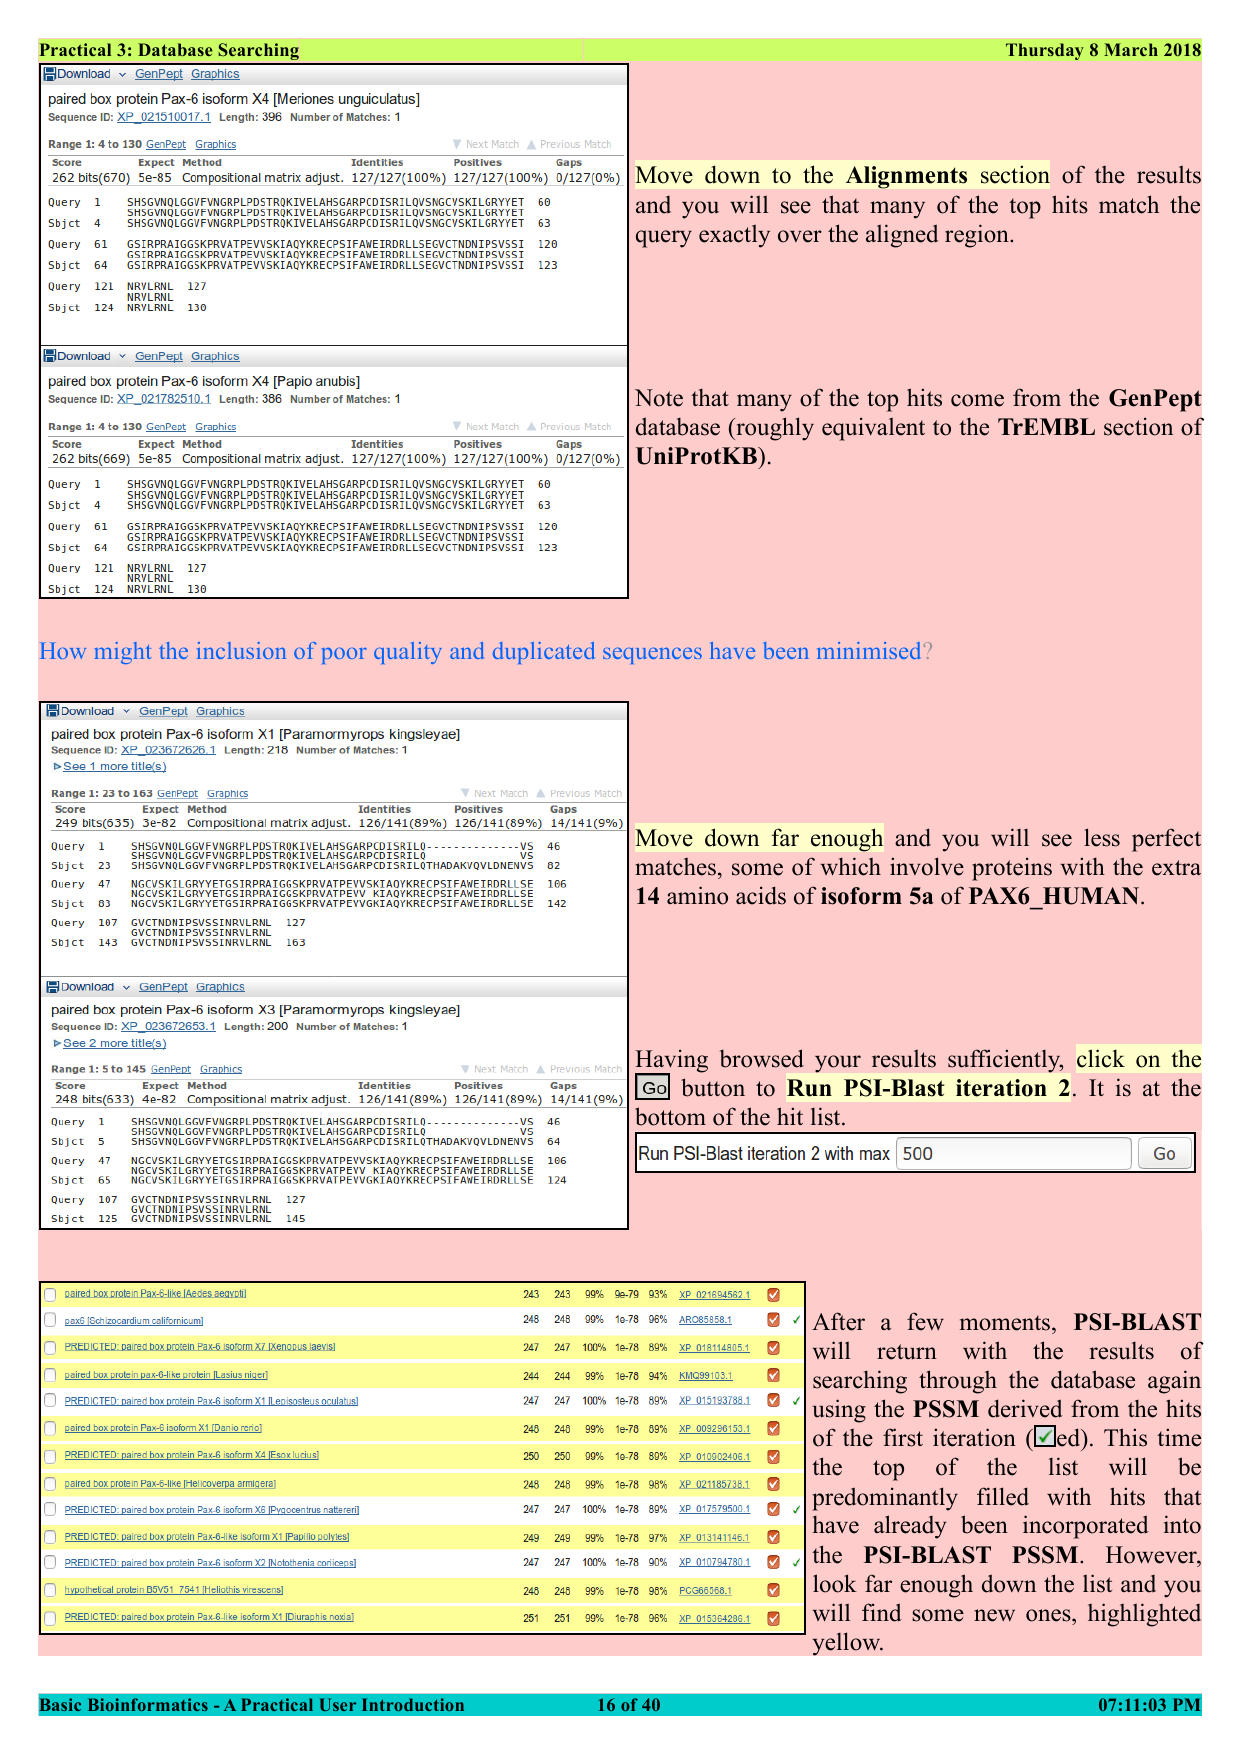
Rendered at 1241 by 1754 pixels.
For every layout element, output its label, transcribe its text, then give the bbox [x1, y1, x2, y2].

text Move down far enough and you will see less perfect matches, some of which involve proteins with the extra 14 amino acids of isoform 5a of PAX6_HUMAN. [629, 822, 1202, 910]
picture [1036, 1427, 1054, 1445]
text Having browsed your results sufficiently, click on the button to Run PSI-Blast iteration 2. It is at the bottom of the hit list. [629, 1044, 1202, 1131]
picture [637, 1075, 668, 1098]
picture [41, 703, 627, 1228]
picture [41, 1283, 804, 1633]
text How might the inclusion of poor quality and duplicated sequences have been minimised? [38, 636, 1202, 664]
picture [41, 65, 627, 597]
text Note that many of the top hits come from the GenPept database (roughly equivalent to the TrEMBL section of UniProtKB). [629, 383, 1202, 470]
text After a few moments, PSI-BLAST will return with the results of searching through the database again using the PSSM derived from the hits of the first iteration (ed). This time the top of the list will be predominantly filled with hits that have already been incorporated into the PSI-BLAST PSSM. However, look far enough down the list and you will find some new ones, highlighted yellow. [38, 1282, 1202, 1656]
text Move down to the Alignments section of the results and you will see that many of the top hits match the query exactly over the aligned region. [629, 160, 1202, 248]
picture [637, 1134, 1194, 1171]
